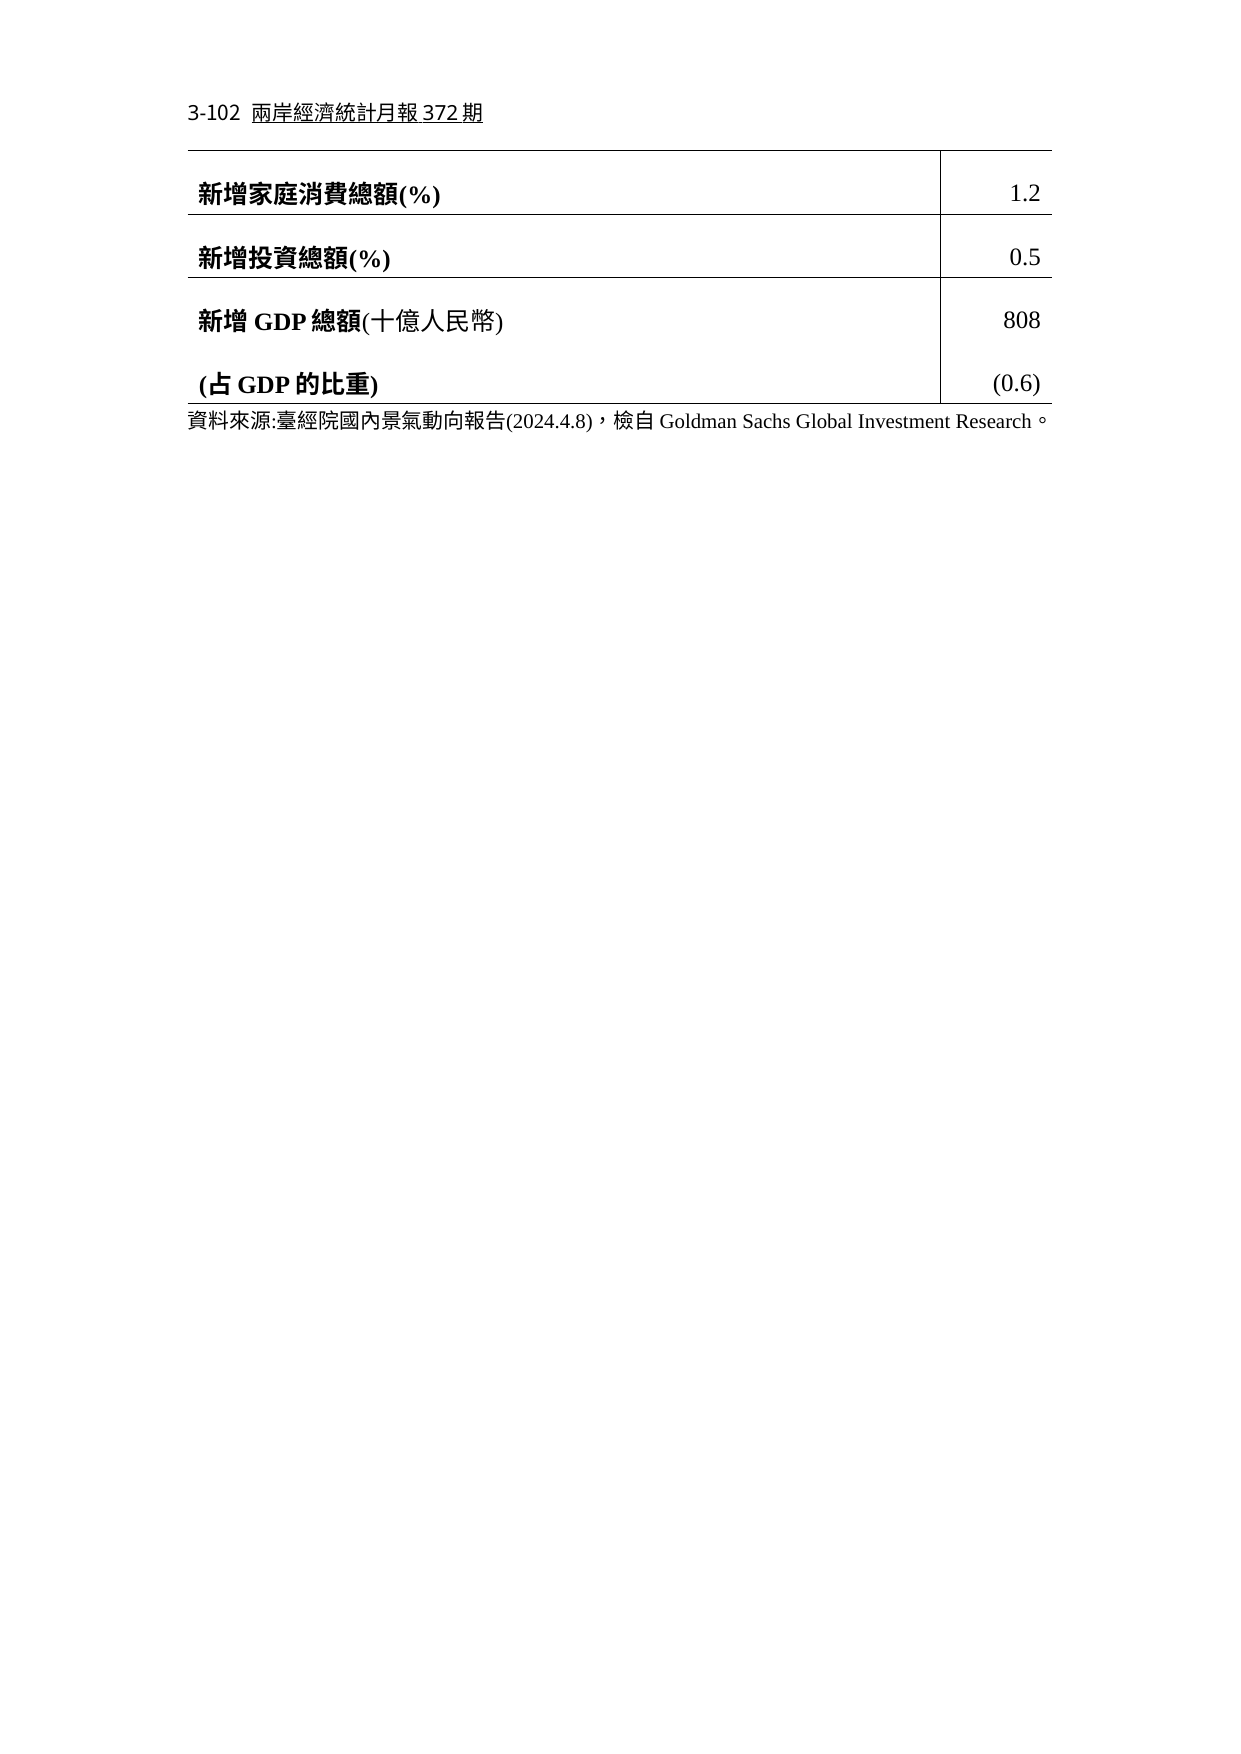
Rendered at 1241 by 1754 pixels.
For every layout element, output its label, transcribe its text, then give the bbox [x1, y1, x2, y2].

table_cell 808 (0.6) [941, 278, 1052, 403]
table_cell 新增投資總額(%) [188, 215, 940, 277]
table_cell 0.5 [941, 215, 1052, 277]
table_cell 新增家庭消費總額(%) [188, 151, 940, 213]
text 資料來源:臺經院國內景氣動向報告(2024.4.8)，檢自Goldman Sachs Global Investment Research。 [187, 404, 1053, 434]
table_cell 1.2 [941, 151, 1052, 213]
table_cell 新增GDP總額(十億人民幣) (占GDP的比重) [188, 278, 940, 403]
